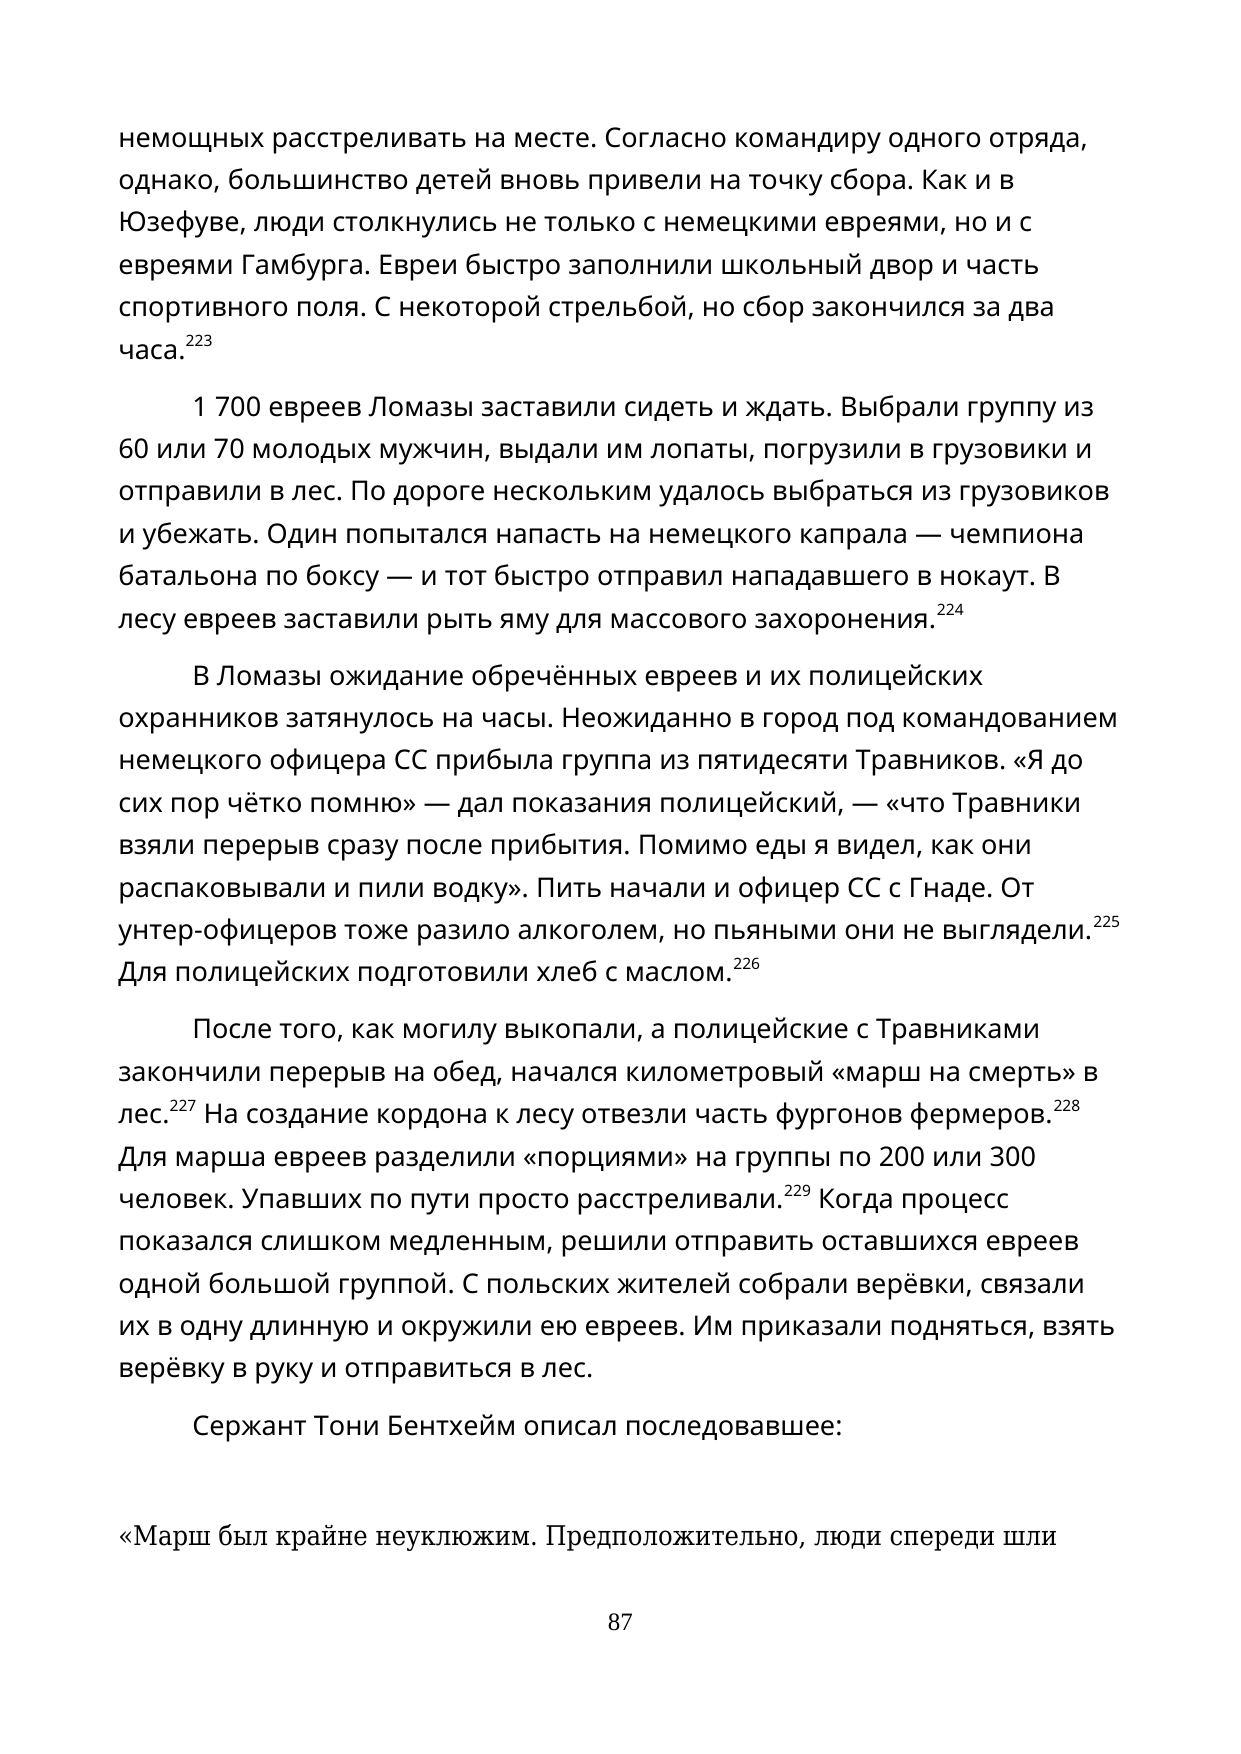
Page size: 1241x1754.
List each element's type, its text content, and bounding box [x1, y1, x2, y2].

text 1 700 евреев Ломазы заставили сидеть и ждать. Выбрали группу из 60 или 70 молодых мужчин, выдали им лопаты, погрузили в грузовики и отправили в лес. По дороге нескольким удалось выбраться из грузовиков и убежать. Один попытался напасть на немецкого капрала — чемпиона батальона по боксу — и тот быстро отправил нападавшего в нокаут. В лесу евреев заставили рыть яму для массового захоронения. [118, 387, 1122, 636]
text «Марш был крайне неуклюжим. Предположительно, люди спереди шли [118, 1520, 1122, 1551]
text После того, как могилу выкопали, а полицейские с Травниками закончили перерыв на обед, начался километровый «марш на смерть» в лес. На создание кордона к лесу отвезли часть фургонов фермеров. Для марша евреев разделили «порциями» на группы по 200 или 300 человек. Упавших по пути просто расстреливали. Когда процесс показался слишком медленным, решили отправить оставшихся евреев одной большой группой. С польских жителей собрали верёвки, связали их в одну длинную и окружили ею евреев. Им приказали подняться, взять верёвку в руку и отправиться в лес. [118, 1010, 1122, 1386]
text Сержант Тони Бентхейм описал последовавшее: [118, 1406, 1122, 1443]
text В Ломазы ожидание обречённых евреев и их полицейских охранников затянулось на часы. Неожиданно в город под командованием немецкого офицера СС прибыла группа из пятидесяти Травников. «Я до сих пор чётко помню» — дал показания полицейский, — «что Травники взяли перерыв сразу после прибытия. Помимо еды я видел, как они распаковывали и пили водку». Пить начали и офицер СС с Гнаде. От унтер-офицеров тоже разило алкоголем, но пьяными они не выглядели. Для полицейских подготовили хлеб с маслом. [118, 656, 1122, 990]
text немощных расстреливать на месте. Согласно командиру одного отряда, однако, большинство детей вновь привели на точку сбора. Как и в Юзефуве, люди столкнулись не только с немецкими евреями, но и с евреями Гамбурга. Евреи быстро заполнили школьный двор и часть спортивного поля. С некоторой стрельбой, но сбор закончился за два часа. [118, 118, 1122, 367]
